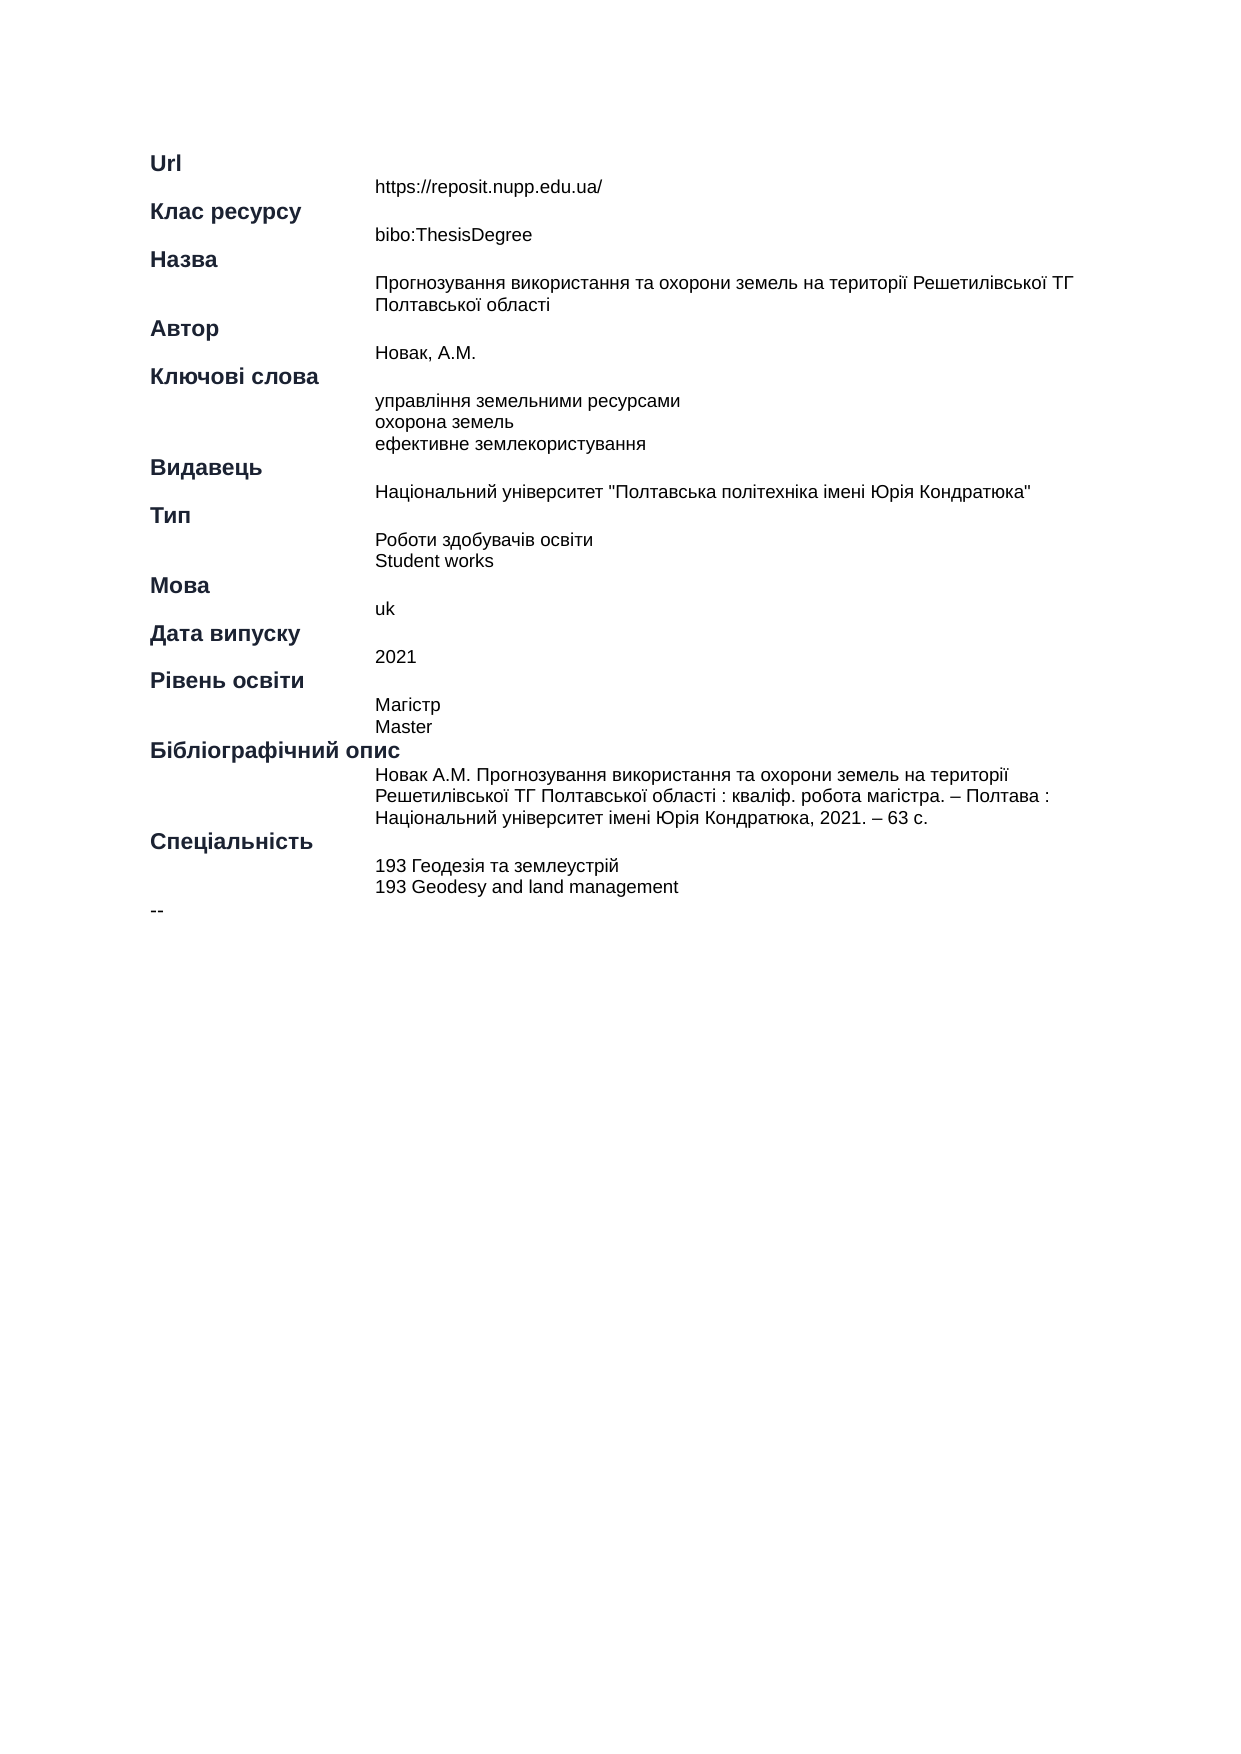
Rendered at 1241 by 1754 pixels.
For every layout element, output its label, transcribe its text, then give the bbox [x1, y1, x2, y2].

text Url [150, 150, 1090, 176]
text Спеціальність [150, 828, 1090, 854]
text Клас ресурсу [150, 198, 1090, 224]
text Новак А.М. Прогнозування використання та охорони земель на території Решетилівської ТГ Полтавської області : кваліф. робота магістра. – Полтава : Національний університет імені Юрія Кондратюка, 2021. – 63 с. [375, 763, 1090, 828]
text Тип [150, 502, 1090, 528]
text Бібліографічний опис [150, 737, 1090, 763]
text Магістр [375, 694, 1090, 715]
text Роботи здобувачів освіти [375, 528, 1090, 550]
text 193 Geodesy and land management [375, 876, 1090, 897]
text https://reposit.nupp.edu.ua/ [375, 176, 1090, 198]
text Рівень освіти [150, 667, 1090, 694]
text Національний університет "Полтавська політехніка імені Юрія Кондратюка" [375, 481, 1090, 502]
text Ключові слова [150, 363, 1090, 389]
text Назва [150, 246, 1090, 272]
text Прогнозування використання та охорони земель на території Решетилівської ТГ Полтавської області [375, 272, 1090, 315]
text ефективне землекористування [375, 433, 1090, 454]
text Мова [150, 572, 1090, 598]
text Видавець [150, 454, 1090, 481]
text bibo:ThesisDegree [375, 224, 1090, 246]
text Student works [375, 550, 1090, 572]
text управління земельними ресурсами [375, 389, 1090, 411]
text охорона земель [375, 411, 1090, 433]
text -- [150, 897, 1090, 921]
text Master [375, 715, 1090, 737]
text uk [375, 598, 1090, 619]
text Дата випуску [150, 619, 1090, 646]
text 193 Геодезія та землеустрій [375, 854, 1090, 876]
text Автор [150, 315, 1090, 342]
text Новак, А.М. [375, 342, 1090, 363]
text 2021 [375, 646, 1090, 667]
